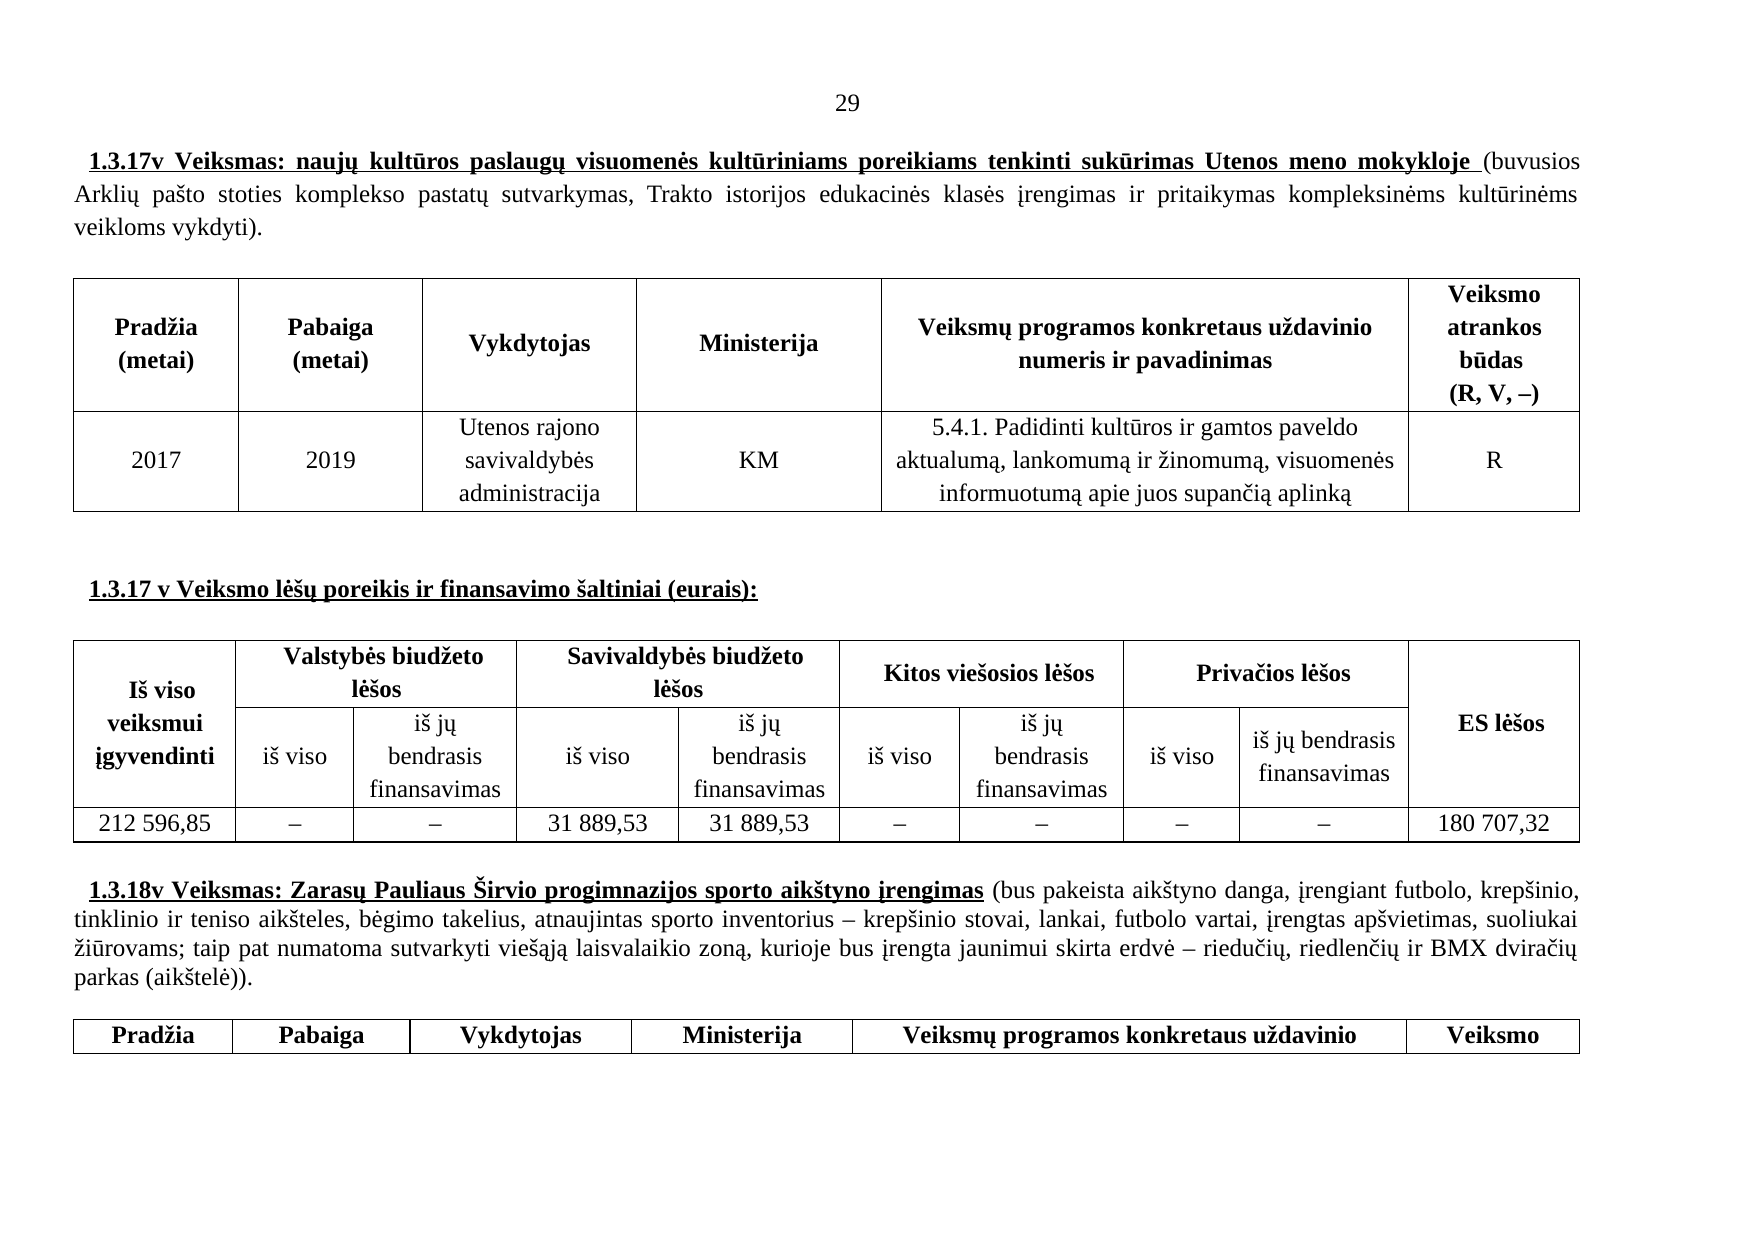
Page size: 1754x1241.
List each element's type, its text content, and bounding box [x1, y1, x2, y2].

table_cell R [1409, 412, 1579, 511]
text 1.3.17v Veiksmas: naujų kultūros paslaugų visuomenės kultūriniams poreikiams tenkinti sukūrimas Utenos meno mokykloje (buvusios Arklių pašto stoties komplekso pastatų sutvarkymas, Trakto istorijos edukacinės klasės įrengimas ir pritaikymas kompleksinėms kultūrinėms veikloms vykdyti). [74, 146, 1580, 241]
table_cell iš jų bendrasis finansavimas [1240, 708, 1408, 807]
table_cell 2017 [74, 412, 238, 511]
table_cell Utenos rajono savivaldybės administracija [423, 412, 636, 511]
table_header Vykdytojas [423, 279, 636, 411]
table_cell iš viso [517, 708, 678, 807]
table_header Valstybės biudžeto lėšos [236, 641, 516, 707]
table_header Pabaiga (metai) [239, 279, 422, 411]
table_header ES lėšos [1409, 641, 1579, 807]
table_header Veiksmo [1407, 1020, 1579, 1053]
table_header Vykdytojas [411, 1020, 631, 1053]
table_cell iš viso [236, 708, 353, 807]
table_cell iš jų bendrasis finansavimas [679, 708, 839, 807]
table_header Ministerija [632, 1020, 852, 1053]
table_header Iš viso veiksmui įgyvendinti [74, 641, 235, 807]
table_cell 180 707,32 [1409, 808, 1579, 841]
table_cell 31 889,53 [517, 808, 678, 841]
table_header Veiksmų programos konkretaus uždavinio [853, 1020, 1406, 1053]
table_header Pradžia [74, 1020, 232, 1053]
table_cell 31 889,53 [679, 808, 839, 841]
table_header Veiksmų programos konkretaus uždavinio numeris ir pavadinimas [882, 279, 1408, 411]
table_cell 212 596,85 [74, 808, 235, 841]
table_cell iš viso [840, 708, 959, 807]
text 1.3.18v Veiksmas: Zarasų Pauliaus Širvio progimnazijos sporto aikštyno įrengimas (bus pakeista aikštyno danga, įrengiant futbolo, krepšinio, tinklinio ir teniso aikšteles, bėgimo takelius, atnaujintas sporto inventorius – krepšinio stovai, lankai, futbolo vartai, įrengtas apšvietimas, suoliukai žiūrovams; taip pat numatoma sutvarkyti viešąją laisvalaikio zoną, kurioje bus įrengta jaunimui skirta erdvė – riedučių, riedlenčių ir BMX dviračių parkas (aikštelė)). [74, 875, 1580, 990]
table_header Kitos viešosios lėšos [840, 641, 1123, 707]
table_cell 5.4.1. Padidinti kultūros ir gamtos paveldo aktualumą, lankomumą ir žinomumą, visuomenės informuotumą apie juos supančią aplinką [882, 412, 1408, 511]
table_cell – [354, 808, 516, 841]
table_cell iš jų bendrasis finansavimas [960, 708, 1123, 807]
table_header Pabaiga [233, 1020, 409, 1053]
table_cell iš jų bendrasis finansavimas [354, 708, 516, 807]
table_header Pradžia (metai) [74, 279, 238, 411]
table_header Veiksmo atrankos būdas (R, V, –) [1409, 279, 1579, 411]
table_cell – [960, 808, 1123, 841]
table_cell KM [637, 412, 881, 511]
table_header Privačios lėšos [1124, 641, 1408, 707]
table_cell iš viso [1124, 708, 1239, 807]
text 1.3.17 v Veiksmo lėšų poreikis ir finansavimo šaltiniai (eurais): [59, 574, 1636, 603]
table_cell – [1240, 808, 1408, 841]
table_cell – [840, 808, 959, 841]
table_header Ministerija [637, 279, 881, 411]
table_cell – [236, 808, 353, 841]
table_header Savivaldybės biudžeto lėšos [517, 641, 839, 707]
table_cell 2019 [239, 412, 422, 511]
table_cell – [1124, 808, 1239, 841]
